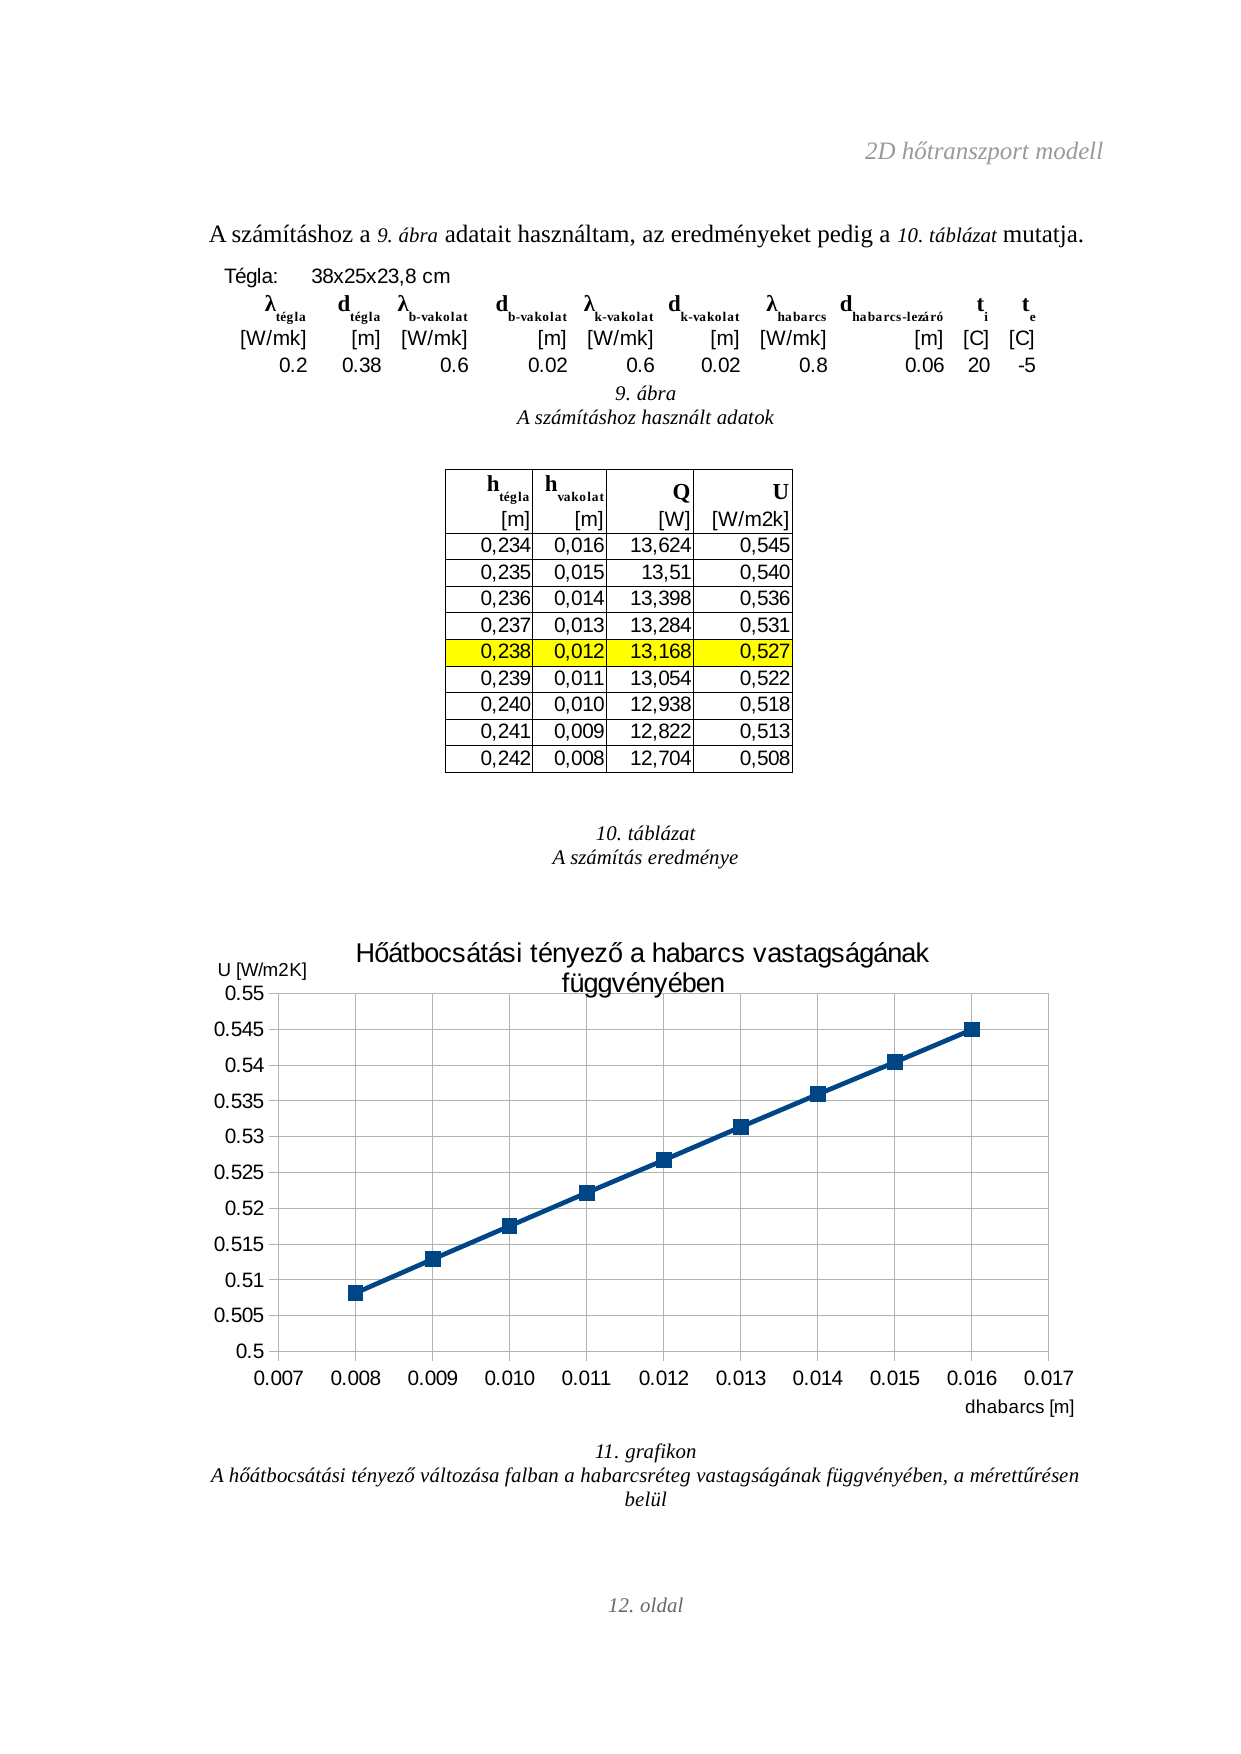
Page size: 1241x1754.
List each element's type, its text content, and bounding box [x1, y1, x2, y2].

text 10. táblázat [187, 821, 1106, 845]
text A számítás eredménye [187, 845, 1106, 869]
text A hőátbocsátási tényező változása falban a habarcsréteg vastagságának függvényében, a mérettűrésen belül [187, 1463, 1106, 1511]
text 9. ábra [187, 262, 1106, 405]
text A számításhoz használt adatok [187, 405, 1106, 429]
text A számításhoz a 9. ábra adatait használtam, az eredményeket pedig a 10. táblázat mutatja. [187, 218, 1106, 248]
text 11. grafikon [187, 1439, 1106, 1463]
